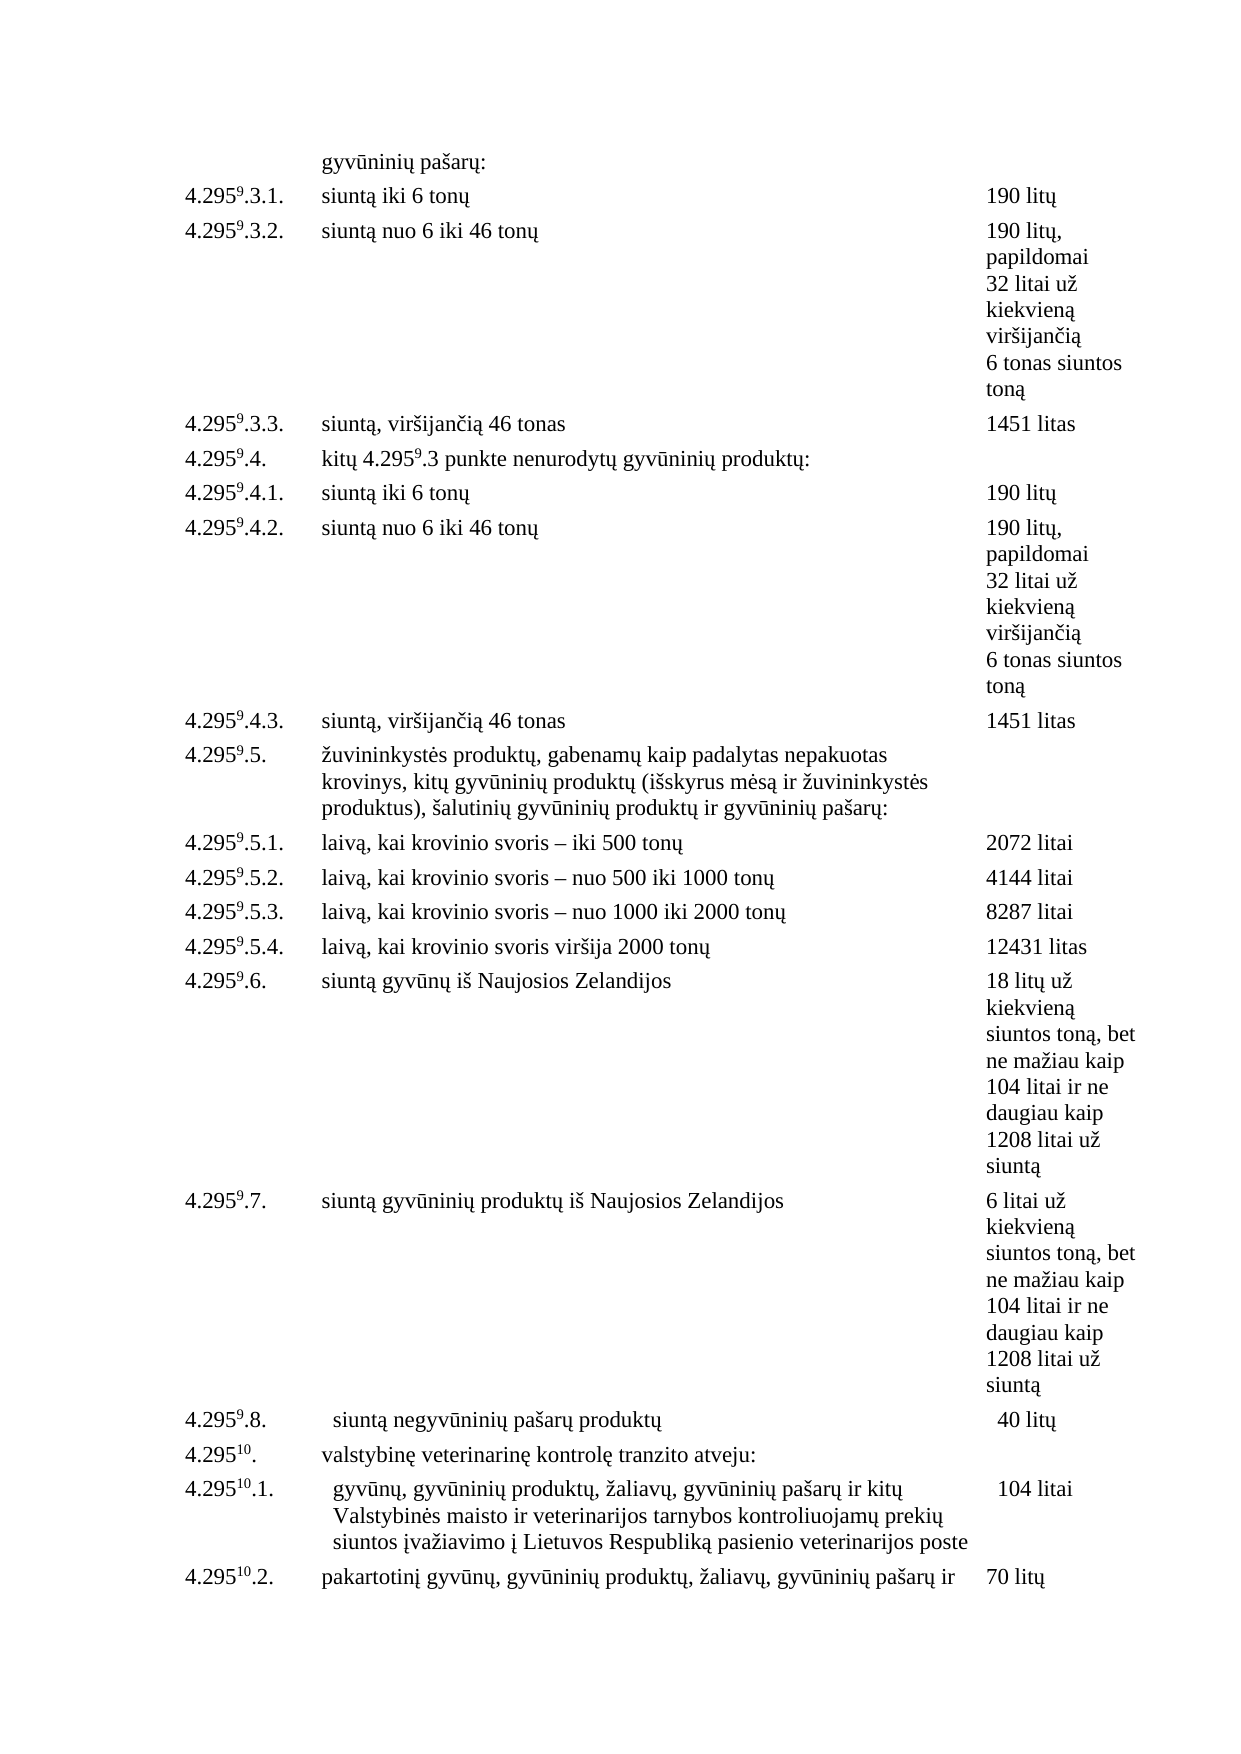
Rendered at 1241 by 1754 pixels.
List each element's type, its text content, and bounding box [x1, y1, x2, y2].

table_cell 4.2959.5.3. [174, 898, 321, 933]
table_cell 4.2959.3.3. [174, 410, 321, 444]
table_cell 4.2959.4.1. [174, 479, 321, 514]
table_cell 190 litų [986, 479, 1148, 514]
table_cell 1451 litas [986, 707, 1148, 741]
table_cell [986, 741, 1148, 829]
table_cell siuntą iki 6 tonų [321, 183, 986, 217]
table_cell 4.2959.5.1. [174, 829, 321, 863]
table_cell 4.2959.4. [174, 445, 321, 479]
table_cell 4.29510.2. [174, 1563, 321, 1597]
table_cell 190 litų, papildomai 32 litai už kiekvieną viršijančią 6 tonas siuntos toną [986, 514, 1148, 707]
table_cell 4144 litai [986, 864, 1148, 898]
table_cell [986, 148, 1148, 182]
table_cell [174, 148, 321, 182]
table_cell [986, 1441, 1148, 1475]
table_cell [986, 445, 1148, 479]
table_cell siuntą gyvūninių produktų iš Naujosios Zelandijos [321, 1187, 986, 1406]
table_cell siuntą nuo 6 iki 46 tonų [321, 514, 986, 707]
table_cell 4.29510. [174, 1441, 321, 1475]
table_cell gyvūnų, gyvūninių produktų, žaliavų, gyvūninių pašarų ir kitų Valstybinės maisto ir veterinarijos tarnybos kontroliuojamų prekių siuntos įvažiavimo į Lietuvos Respubliką pasienio veterinarijos poste [321, 1475, 986, 1563]
table_cell laivą, kai krovinio svoris – iki 500 tonų [321, 829, 986, 863]
table_cell siuntą, viršijančią 46 tonas [321, 410, 986, 444]
table_cell siuntą negyvūninių pašarų produktų [321, 1406, 986, 1441]
table_cell 70 litų [986, 1563, 1148, 1597]
table_cell 104 litai [986, 1475, 1148, 1563]
table_cell 4.2959.4.3. [174, 707, 321, 741]
table_cell 4.2959.3.2. [174, 217, 321, 410]
table_cell 4.2959.6. [174, 968, 321, 1187]
table_cell laivą, kai krovinio svoris – nuo 500 iki 1000 tonų [321, 864, 986, 898]
table_cell 4.2959.4.2. [174, 514, 321, 707]
table_cell 6 litai už kiekvieną siuntos toną, bet ne mažiau kaip 104 litai ir ne daugiau kaip 1208 litai už siuntą [986, 1187, 1148, 1406]
table_cell 4.2959.7. [174, 1187, 321, 1406]
table_cell 2072 litai [986, 829, 1148, 863]
table_cell 4.2959.5. [174, 741, 321, 829]
table_cell laivą, kai krovinio svoris viršija 2000 tonų [321, 933, 986, 968]
table_cell pakartotinį gyvūnų, gyvūninių produktų, žaliavų, gyvūninių pašarų ir [321, 1563, 986, 1597]
table_cell gyvūninių pašarų: [321, 148, 986, 182]
table_cell 12431 litas [986, 933, 1148, 968]
table_cell siuntą nuo 6 iki 46 tonų [321, 217, 986, 410]
table_cell siuntą iki 6 tonų [321, 479, 986, 514]
table_cell žuvininkystės produktų, gabenamų kaip padalytas nepakuotas krovinys, kitų gyvūninių produktų (išskyrus mėsą ir žuvininkystės produktus), šalutinių gyvūninių produktų ir gyvūninių pašarų: [321, 741, 986, 829]
table_cell 4.2959.8. [174, 1406, 321, 1441]
table_cell siuntą gyvūnų iš Naujosios Zelandijos [321, 968, 986, 1187]
table_cell 1451 litas [986, 410, 1148, 444]
table_cell 190 litų, papildomai 32 litai už kiekvieną viršijančią 6 tonas siuntos toną [986, 217, 1148, 410]
table_cell laivą, kai krovinio svoris – nuo 1000 iki 2000 tonų [321, 898, 986, 933]
table_cell kitų 4.2959.3 punkte nenurodytų gyvūninių produktų: [321, 445, 986, 479]
table_cell 8287 litai [986, 898, 1148, 933]
table_cell valstybinę veterinarinę kontrolę tranzito atveju: [321, 1441, 986, 1475]
table_cell siuntą, viršijančią 46 tonas [321, 707, 986, 741]
table_cell 4.2959.3.1. [174, 183, 321, 217]
table_cell 18 litų už kiekvieną siuntos toną, bet ne mažiau kaip 104 litai ir ne daugiau kaip 1208 litai už siuntą [986, 968, 1148, 1187]
table_cell 4.2959.5.2. [174, 864, 321, 898]
table_cell 40 litų [986, 1406, 1148, 1441]
table_cell 4.29510.1. [174, 1475, 321, 1563]
table_cell 4.2959.5.4. [174, 933, 321, 968]
table_cell 190 litų [986, 183, 1148, 217]
